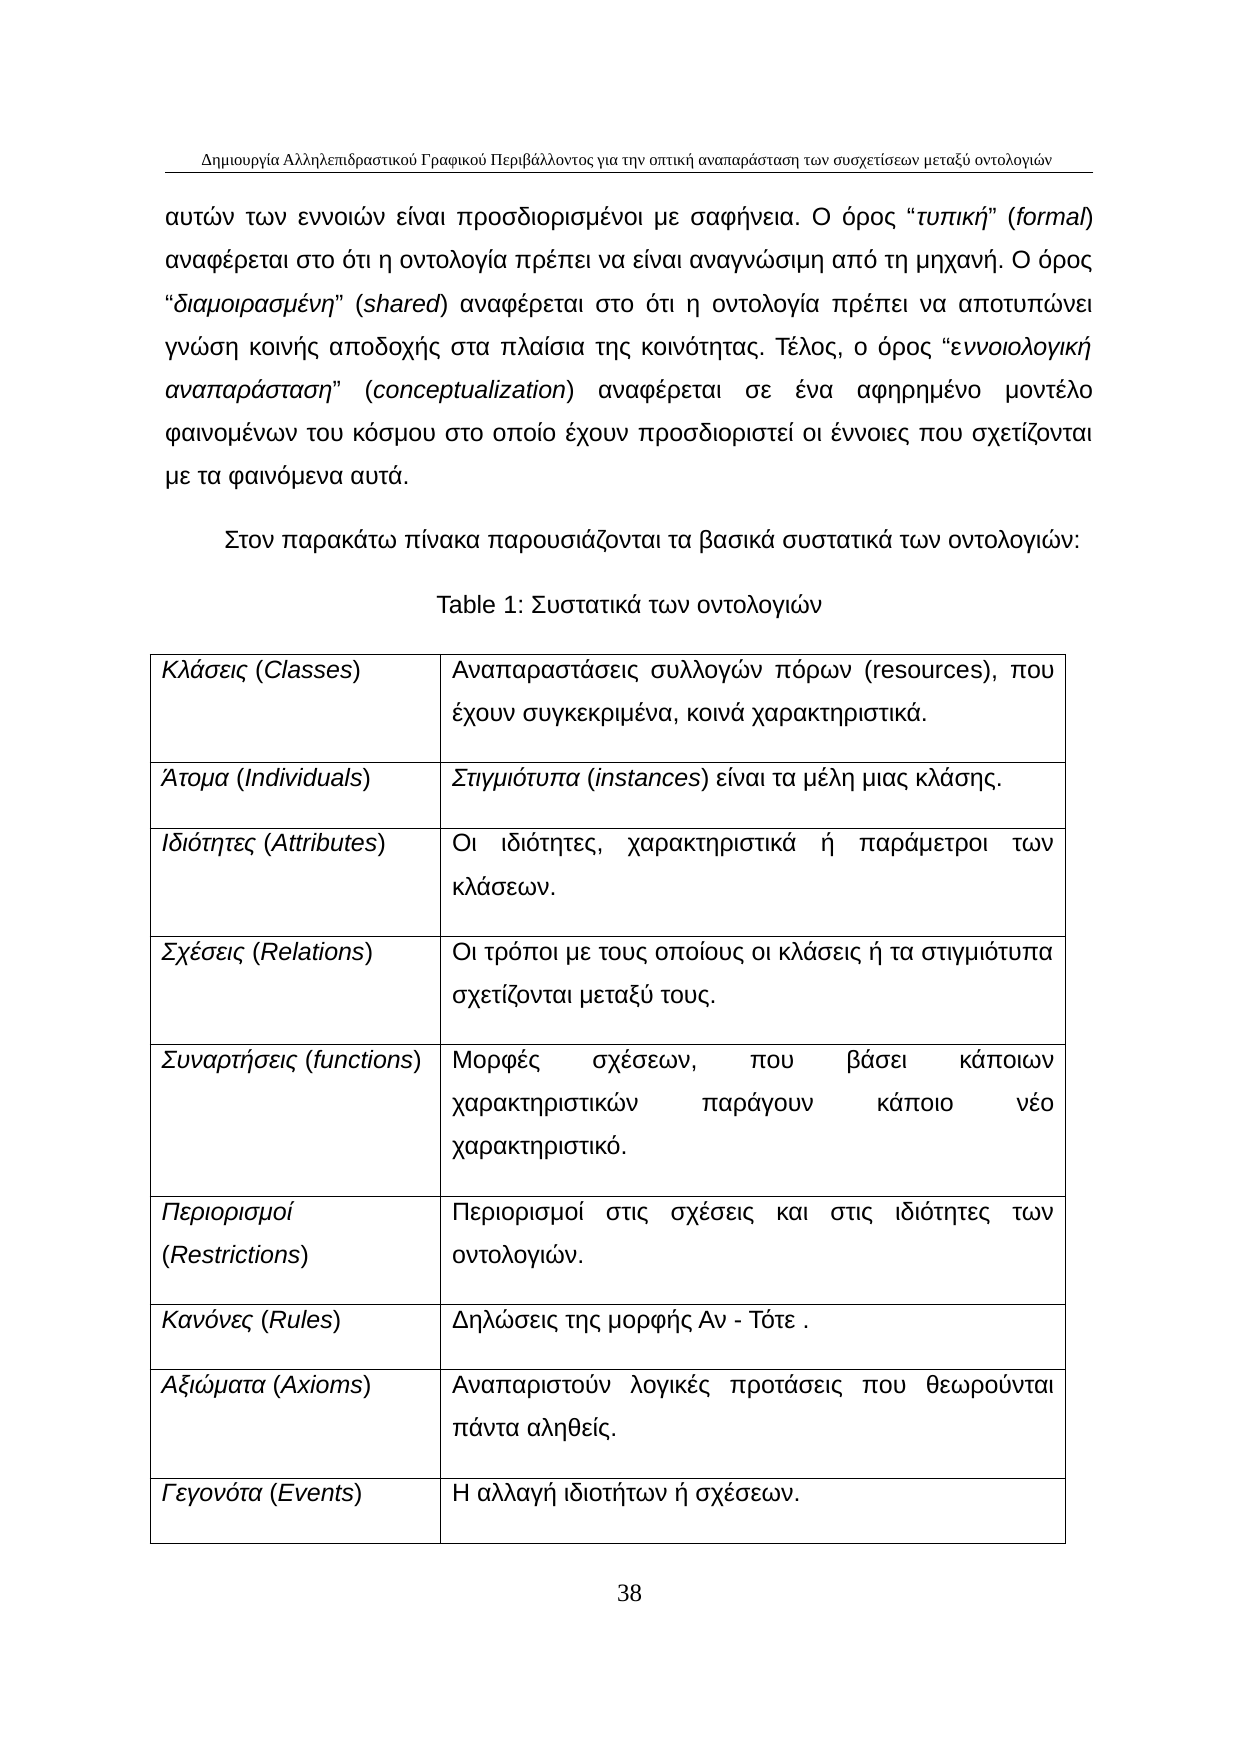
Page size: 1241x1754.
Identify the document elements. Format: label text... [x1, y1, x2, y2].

table_cell Αξιώματα (Axioms) [151, 1370, 440, 1477]
table_cell Στιγμιότυπα (instances) είναι τα μέλη μιας κλάσης. [441, 763, 1065, 827]
table_header Αναπαραστάσεις συλλογών πόρων (resources), που έχουν συγκεκριμένα, κοινά χαρακτηριστικά. [441, 655, 1065, 762]
text Table 1: Συστατικά των οντολογιών [165, 589, 1093, 618]
table_cell Σχέσεις (Relations) [151, 937, 440, 1044]
table_cell Ιδιότητες (Attributes) [151, 829, 440, 936]
table_cell Οι ιδιότητες, χαρακτηριστικά ή παράμετροι των κλάσεων. [441, 829, 1065, 936]
text αυτών των εννοιών είναι προσδιορισμένοι με σαφήνεια. Ο όρος “τυπική” (formal) αναφέρεται στο ότι η οντολογία πρέπει να είναι αναγνώσιμη από τη μηχανή. Ο όρος “διαμοιρασμένη” (shared) αναφέρεται στο ότι η οντολογία πρέπει να αποτυπώνει γνώση κοινής αποδοχής στα πλαίσια της κοινότητας. Τέλος, ο όρος “εννοιολογική αναπαράσταση” (conceptualization) αναφέρεται σε ένα αφηρημένο μοντέλο φαινομένων του κόσμου στο οποίο έχουν προσδιοριστεί οι έννοιες που σχετίζονται με τα φαινόμενα αυτά. [165, 202, 1093, 490]
table_cell Η αλλαγή ιδιοτήτων ή σχέσεων. [441, 1479, 1065, 1543]
table_cell Γεγονότα (Events) [151, 1479, 440, 1543]
table_cell Συναρτήσεις (functions) [151, 1045, 440, 1196]
table_cell Κανόνες (Rules) [151, 1305, 440, 1369]
table_cell Περιορισμοί στις σχέσεις και στις ιδιότητες των οντολογιών. [441, 1197, 1065, 1304]
table_cell Δηλώσεις της μορφής Αν - Τότε . [441, 1305, 1065, 1369]
table_cell Άτομα (Individuals) [151, 763, 440, 827]
table_cell Αναπαριστούν λογικές προτάσεις που θεωρούνται πάντα αληθείς. [441, 1370, 1065, 1477]
table_header Κλάσεις (Classes) [151, 655, 440, 762]
table_cell Μορφές σχέσεων, που βάσει κάποιων χαρακτηριστικών παράγουν κάποιο νέο χαρακτηριστικό. [441, 1045, 1065, 1196]
table_cell Οι τρόποι με τους οποίους οι κλάσεις ή τα στιγμιότυπα σχετίζονται μεταξύ τους. [441, 937, 1065, 1044]
table_cell Περιορισμοί (Restrictions) [151, 1197, 440, 1304]
text Στον παρακάτω πίνακα παρουσιάζονται τα βασικά συστατικά των οντολογιών: [165, 525, 1093, 554]
